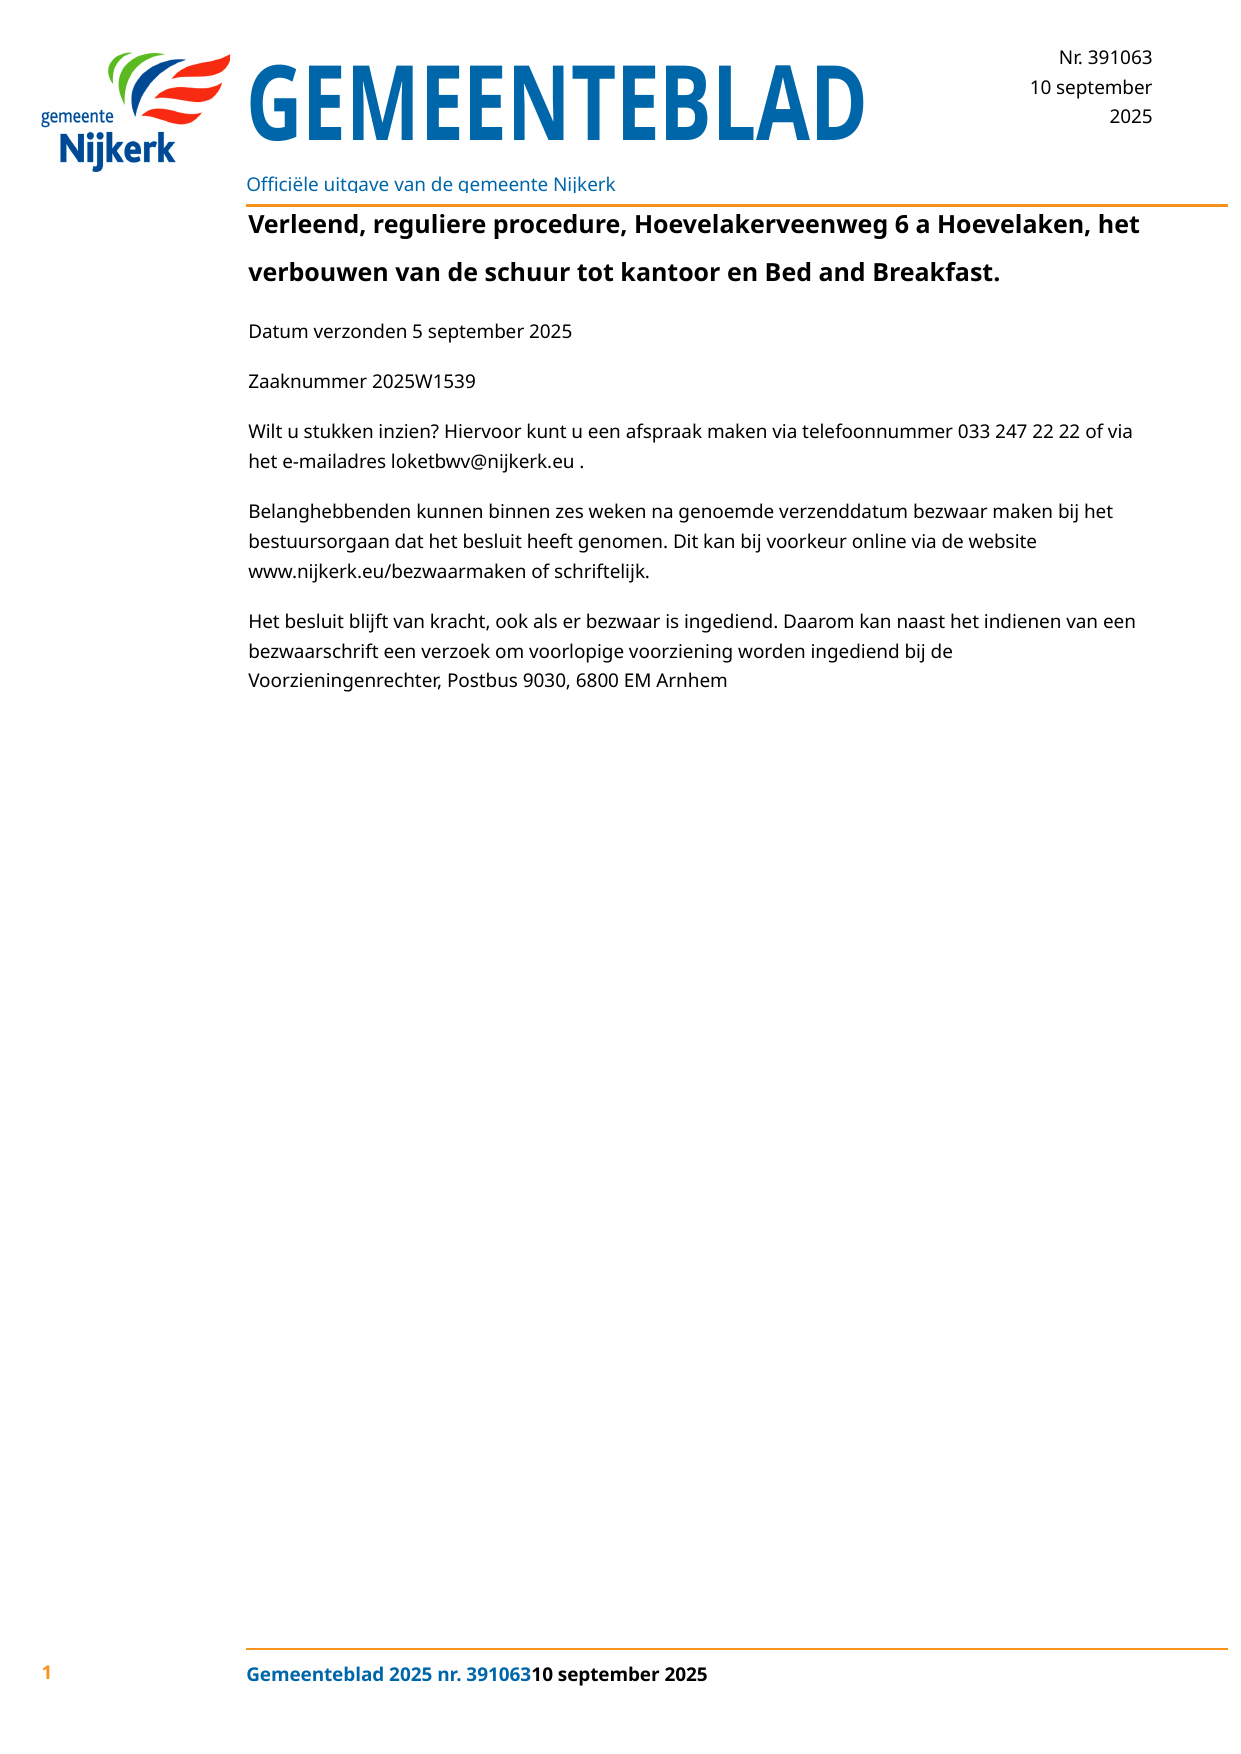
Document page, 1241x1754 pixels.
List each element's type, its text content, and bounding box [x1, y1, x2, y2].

text Datum verzonden 5 september 2025 [248, 318, 1152, 344]
picture [41, 47, 231, 172]
text Het besluit blijft van kracht, ook als er bezwaar is ingediend. Daarom kan naast het indienen van een bezwaarschrift een verzoek om voorlopige voorziening worden ingediend bij de Voorzieningenrechter, Postbus 9030, 6800 EM Arnhem [248, 608, 1152, 693]
text Zaaknummer 2025W1539 [248, 368, 1152, 394]
text Wilt u stukken inzien? Hiervoor kunt u een afspraak maken via telefoonnummer 033 247 22 22 of via het e-mailadres loketbwv@nijkerk.eu . [248, 419, 1152, 474]
text Verleend, reguliere procedure, Hoevelakerveenweg 6 a Hoevelaken, het verbouwen van de schuur tot kantoor en Bed and Breakfast. [248, 207, 1152, 288]
text Belanghebbenden kunnen binnen zes weken na genoemde verzenddatum bezwaar maken bij het bestuursorgaan dat het besluit heeft genomen. Dit kan bij voorkeur online via de website www.nijkerk.eu/bezwaarmaken of schriftelijk. [248, 499, 1152, 584]
